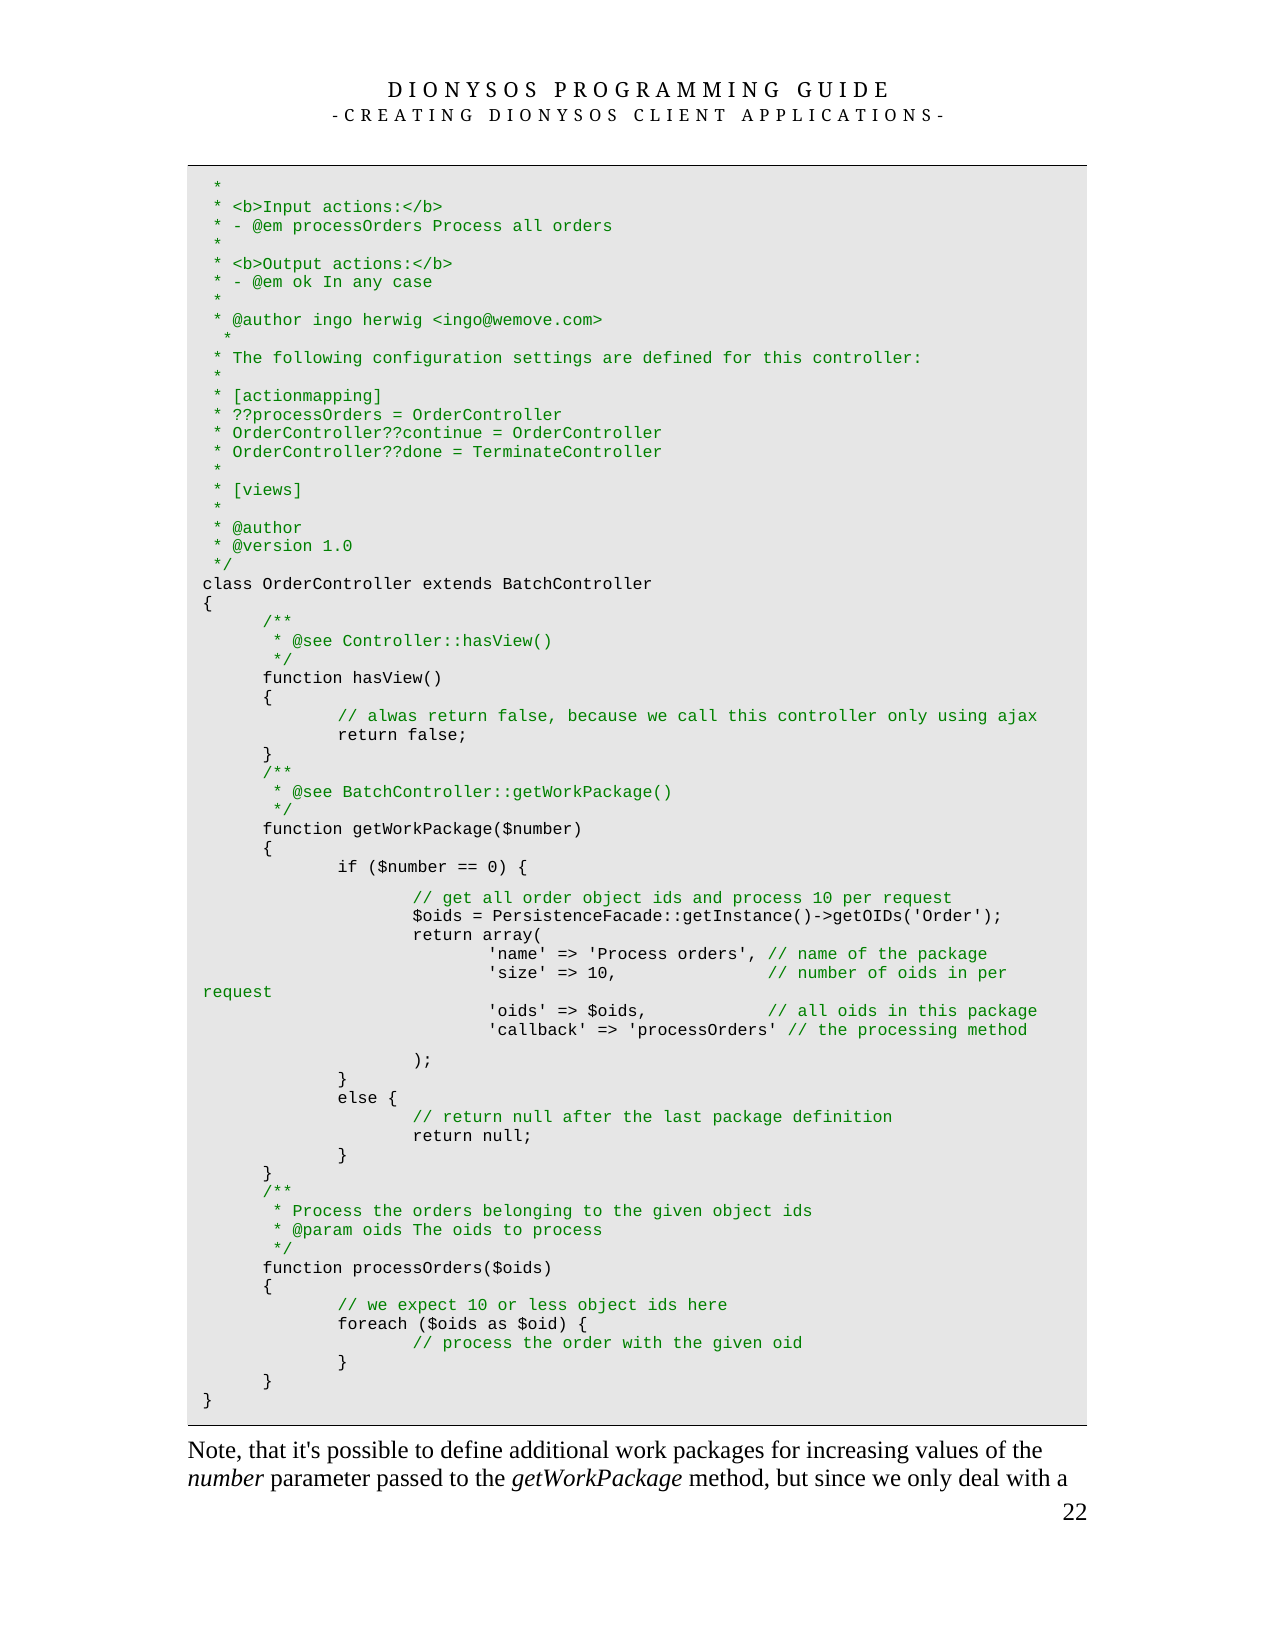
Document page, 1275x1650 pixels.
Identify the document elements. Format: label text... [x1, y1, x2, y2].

text // get all order object ids and process 10 per request $oids = PersistenceFacade::getInstance()->getOIDs('Order'); return array( 'name' => 'Process orders', // name of the package 'size' => 10, // number of oids in per request 'oids' => $oids, // all oids in this package 'callback' => 'processOrders' // the processing method [187, 874, 1087, 1037]
text ); } else { // return null after the last package definition return null; } } /** * Process the orders belonging to the given object ids * @param oids The oids to process */ function processOrders($oids) { // we expect 10 or less object ids here foreach ($oids as $oid) { // process the order with the given oid } } } [187, 1037, 1087, 1425]
text * * <b>Input actions:</b> * - @em processOrders Process all orders * * <b>Output actions:</b> * - @em ok In any case * * @author ingo herwig <ingo@wemove.com> * * The following configuration settings are defined for this controller: * * [actionmapping] * ??processOrders = OrderController * OrderController??continue = OrderController * OrderController??done = TerminateController * * [views] * * @author * @version 1.0 */ class OrderController extends BatchController { /** * @see Controller::hasView() */ function hasView() { // alwas return false, because we call this controller only using ajax return false; } /** * @see BatchController::getWorkPackage() */ function getWorkPackage($number) { if ($number == 0) { [187, 166, 1087, 874]
text Note, that it's possible to define additional work packages for increasing values of the number parameter passed to the getWorkPackage method, but since we only deal with a [187, 1437, 1087, 1492]
